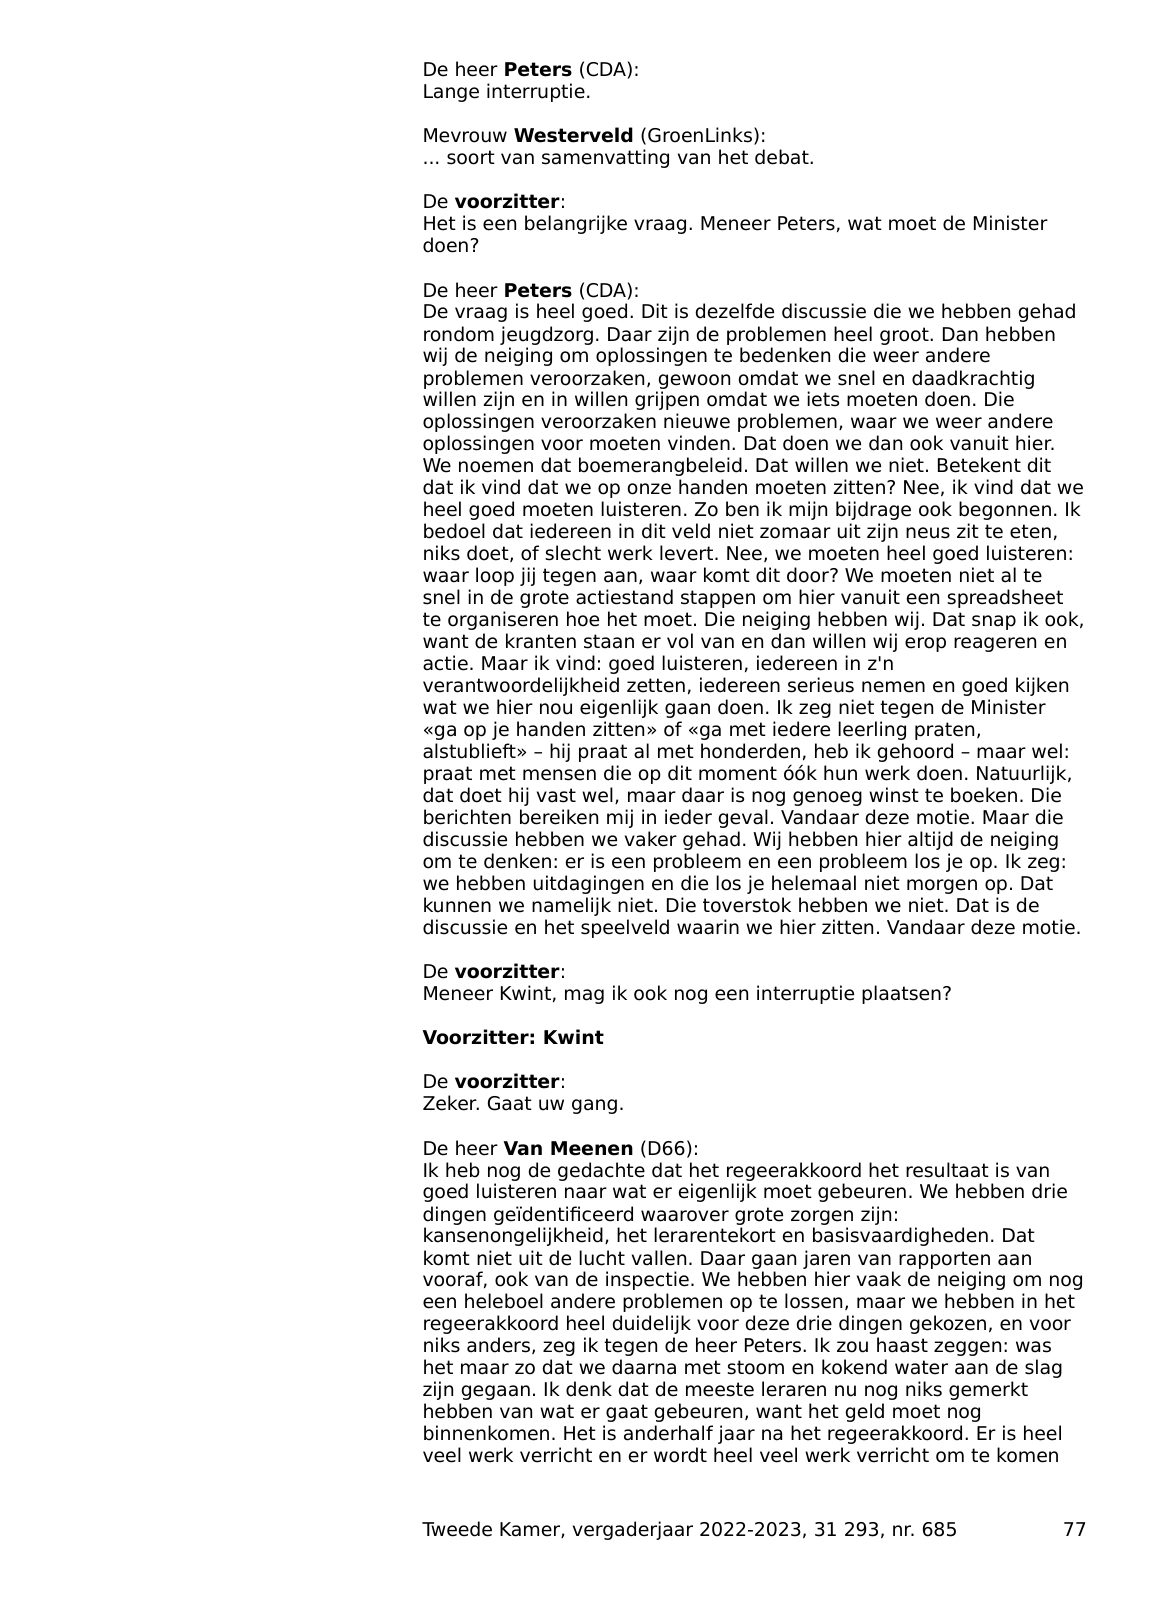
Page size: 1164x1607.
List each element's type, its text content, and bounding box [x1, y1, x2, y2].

text Zeker. Gaat uw gang. [422, 1093, 1087, 1115]
text De vraag is heel goed. Dit is dezelfde discussie die we hebben gehad rondom jeugdzorg. Daar zijn de problemen heel groot. Dan hebben wij de neiging om oplossingen te bedenken die weer andere problemen veroorzaken, gewoon omdat we snel en daadkrachtig willen zijn en in willen grijpen omdat we iets moeten doen. Die oplossingen veroorzaken nieuwe problemen, waar we weer andere oplossingen voor moeten vinden. Dat doen we dan ook vanuit hier. We noemen dat boemerangbeleid. Dat willen we niet. Betekent dit dat ik vind dat we op onze handen moeten zitten? Nee, ik vind dat we heel goed moeten luisteren. Zo ben ik mijn bijdrage ook begonnen. Ik bedoel dat iedereen in dit veld niet zomaar uit zijn neus zit te eten, niks doet, of slecht werk levert. Nee, we moeten heel goed luisteren: waar loop jij tegen aan, waar komt dit door? We moeten niet al te snel in de grote actiestand stappen om hier vanuit een spreadsheet te organiseren hoe het moet. Die neiging hebben wij. Dat snap ik ook, want de kranten staan er vol van en dan willen wij erop reageren en actie. Maar ik vind: goed luisteren, iedereen in z'n verantwoordelijkheid zetten, iedereen serieus nemen en goed kijken wat we hier nou eigenlijk gaan doen. Ik zeg niet tegen de Minister «ga op je handen zitten» of «ga met iedere leerling praten, alstublieft» – hij praat al met honderden, heb ik gehoord – maar wel: praat met mensen die op dit moment óók hun werk doen. Natuurlijk, dat doet hij vast wel, maar daar is nog genoeg winst te boeken. Die berichten bereiken mij in ieder geval. Vandaar deze motie. Maar die discussie hebben we vaker gehad. Wij hebben hier altijd de neiging om te denken: er is een probleem en een probleem los je op. Ik zeg: we hebben uitdagingen en die los je helemaal niet morgen op. Dat kunnen we namelijk niet. Die toverstok hebben we niet. Dat is de discussie en het speelveld waarin we hier zitten. Vandaar deze motie. [422, 301, 1087, 939]
text Mevrouw Westerveld (GroenLinks): [422, 125, 1087, 147]
text De heer Peters (CDA): [422, 59, 1087, 81]
text De voorzitter: [422, 191, 1087, 213]
text Lange interruptie. [422, 81, 1087, 103]
text Meneer Kwint, mag ik ook nog een interruptie plaatsen? [422, 983, 1087, 1005]
text De voorzitter: [422, 1071, 1087, 1093]
text Ik heb nog de gedachte dat het regeerakkoord het resultaat is van goed luisteren naar wat er eigenlijk moet gebeuren. We hebben drie dingen geïdentificeerd waarover grote zorgen zijn: kansenongelijkheid, het lerarentekort en basisvaardigheden. Dat komt niet uit de lucht vallen. Daar gaan jaren van rapporten aan vooraf, ook van de inspectie. We hebben hier vaak de neiging om nog een heleboel andere problemen op te lossen, maar we hebben in het regeerakkoord heel duidelijk voor deze drie dingen gekozen, en voor niks anders, zeg ik tegen de heer Peters. Ik zou haast zeggen: was het maar zo dat we daarna met stoom en kokend water aan de slag zijn gegaan. Ik denk dat de meeste leraren nu nog niks gemerkt hebben van wat er gaat gebeuren, want het geld moet nog binnenkomen. Het is anderhalf jaar na het regeerakkoord. Er is heel veel werk verricht en er wordt heel veel werk verricht om te komen [422, 1159, 1087, 1467]
text Voorzitter: Kwint [422, 1027, 1087, 1049]
text De voorzitter: [422, 961, 1087, 983]
text Het is een belangrijke vraag. Meneer Peters, wat moet de Minister doen? [422, 213, 1087, 257]
text De heer Peters (CDA): [422, 279, 1087, 301]
text ... soort van samenvatting van het debat. [422, 147, 1087, 169]
text De heer Van Meenen (D66): [422, 1137, 1087, 1159]
